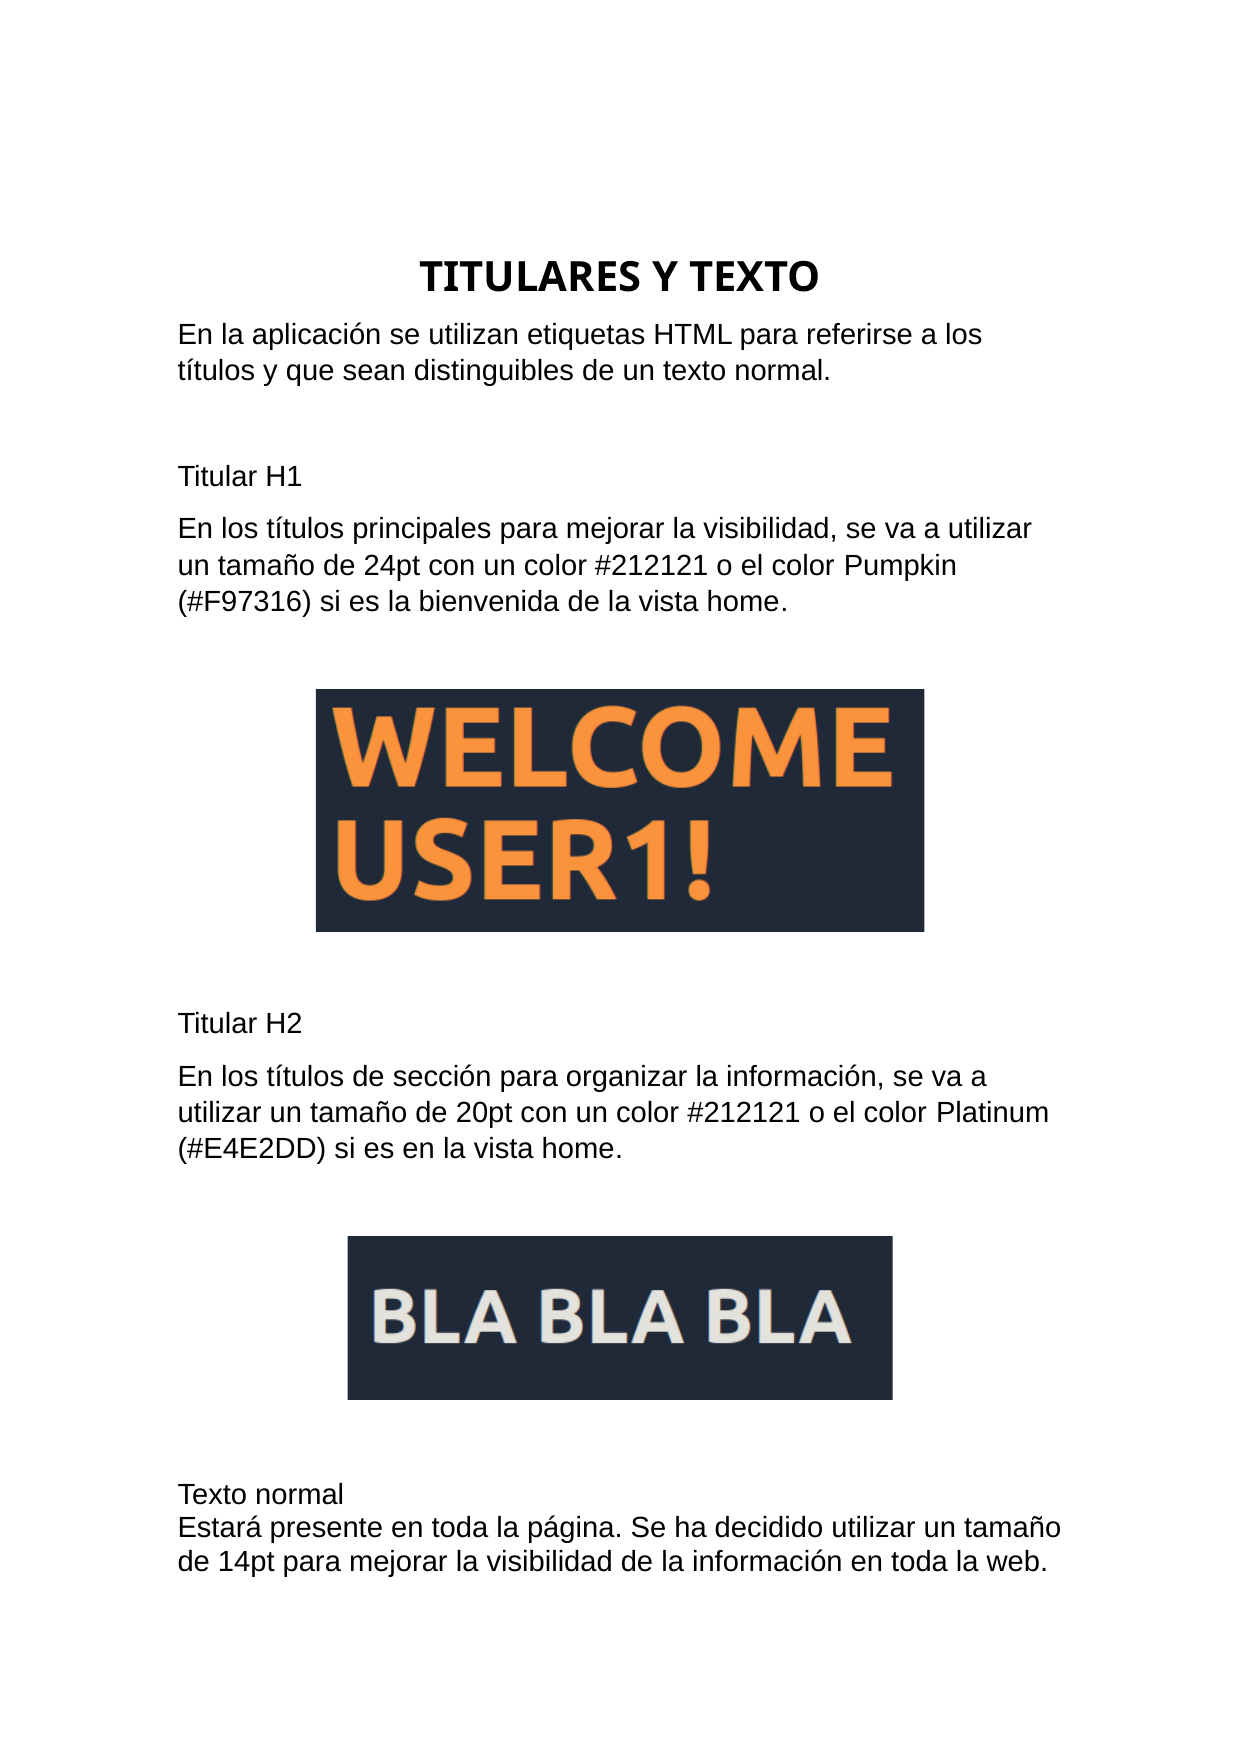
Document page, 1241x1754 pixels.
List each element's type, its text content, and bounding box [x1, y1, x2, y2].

text Titular H2 [177, 1006, 1063, 1040]
text En los títulos de sección para organizar la información, se va a utilizar un tamaño de 20pt con un color #212121 o el color Platinum (#E4E2DD) si es en la vista home. [177, 1059, 1063, 1165]
picture [347, 1236, 893, 1400]
text En la aplicación se utilizan etiquetas HTML para referirse a los títulos y que sean distinguibles de un texto normal. [177, 317, 1063, 386]
subtitle TITULARES Y TEXTO [177, 247, 1063, 304]
picture [315, 689, 925, 932]
text Titular H1 [177, 458, 1063, 492]
text En los títulos principales para mejorar la visibilidad, se va a utilizar un tamaño de 24pt con un color #212121 o el color Pumpkin (#F97316) si es la bienvenida de la vista home. [177, 511, 1063, 617]
text Texto normal Estará presente en toda la página. Se ha decidido utilizar un tamaño de 14pt para mejorar la visibilidad de la información en toda la web. [177, 1477, 1063, 1577]
